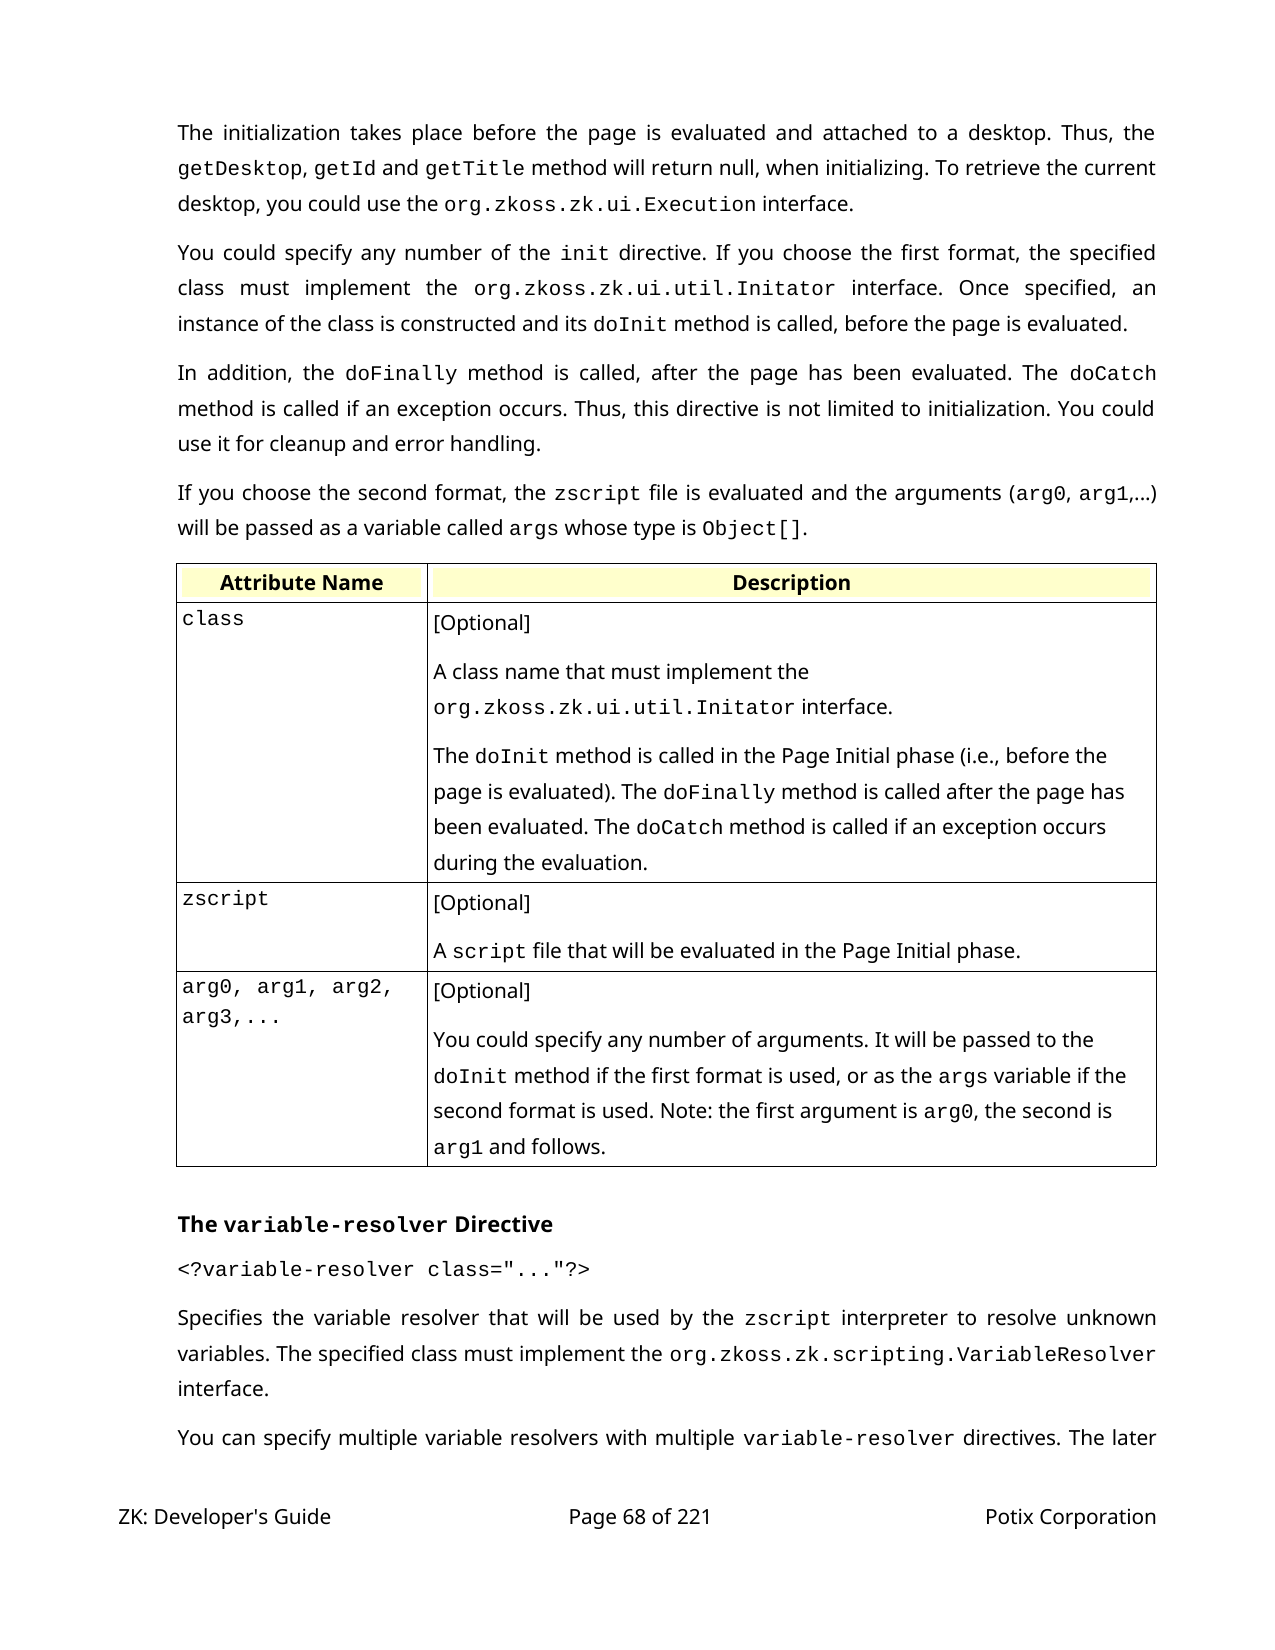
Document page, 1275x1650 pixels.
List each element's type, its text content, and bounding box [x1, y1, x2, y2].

text Specifies the variable resolver that will be used by the zscript interpreter to resolve unknown variables. The specified class must implement the org.zkoss.zk.scripting.VariableResolver interface. [177, 1303, 1157, 1403]
text You could specify any number of the init directive. If you choose the first format, the specified class must implement the org.zkoss.zk.ui.util.Initator interface. Once specified, an instance of the class is constructed and its doInit method is called, before the page is evaluated. [177, 238, 1157, 338]
text In addition, the doFinally method is called, after the page has been evaluated. The doCatch method is called if an exception occurs. Thus, this directive is not limited to initialization. You could use it for cleanup and error handling. [177, 358, 1157, 457]
text You can specify multiple variable resolvers with multiple variable-resolver directives. The later [177, 1423, 1157, 1452]
table_cell zscript [177, 883, 427, 971]
table_cell class [177, 603, 427, 882]
table_cell [Optional] You could specify any number of arguments. It will be passed to the doInit method if the first format is used, or as the args variable if the second format is used. Note: the first argument is arg0, the second is arg1 and follows. [428, 972, 1156, 1166]
text If you choose the second format, the zscript file is evaluated and the arguments (arg0, arg1,...) will be passed as a variable called args whose type is Object[]. [177, 478, 1157, 542]
table_cell arg0, arg1, arg2, arg3,... [177, 972, 427, 1166]
table_cell [Optional] A script file that will be evaluated in the Page Initial phase. [428, 883, 1156, 971]
text <?variable-resolver class="..."?> [177, 1259, 1157, 1283]
text The initialization takes place before the page is evaluated and attached to a desktop. Thus, the getDesktop, getId and getTitle method will return null, when initializing. To retrieve the current desktop, you could use the org.zkoss.zk.ui.Execution interface. [177, 118, 1157, 217]
subtitle The variable-resolver Directive [177, 1209, 1157, 1239]
table_cell [Optional] A class name that must implement the org.zkoss.zk.ui.util.Initator interface. The doInit method is called in the Page Initial phase (i.e., before the page is evaluated). The doFinally method is called after the page has been evaluated. The doCatch method is called if an exception occurs during the evaluation. [428, 603, 1156, 882]
table_header Description [428, 564, 1156, 602]
table_header Attribute Name [177, 564, 427, 602]
